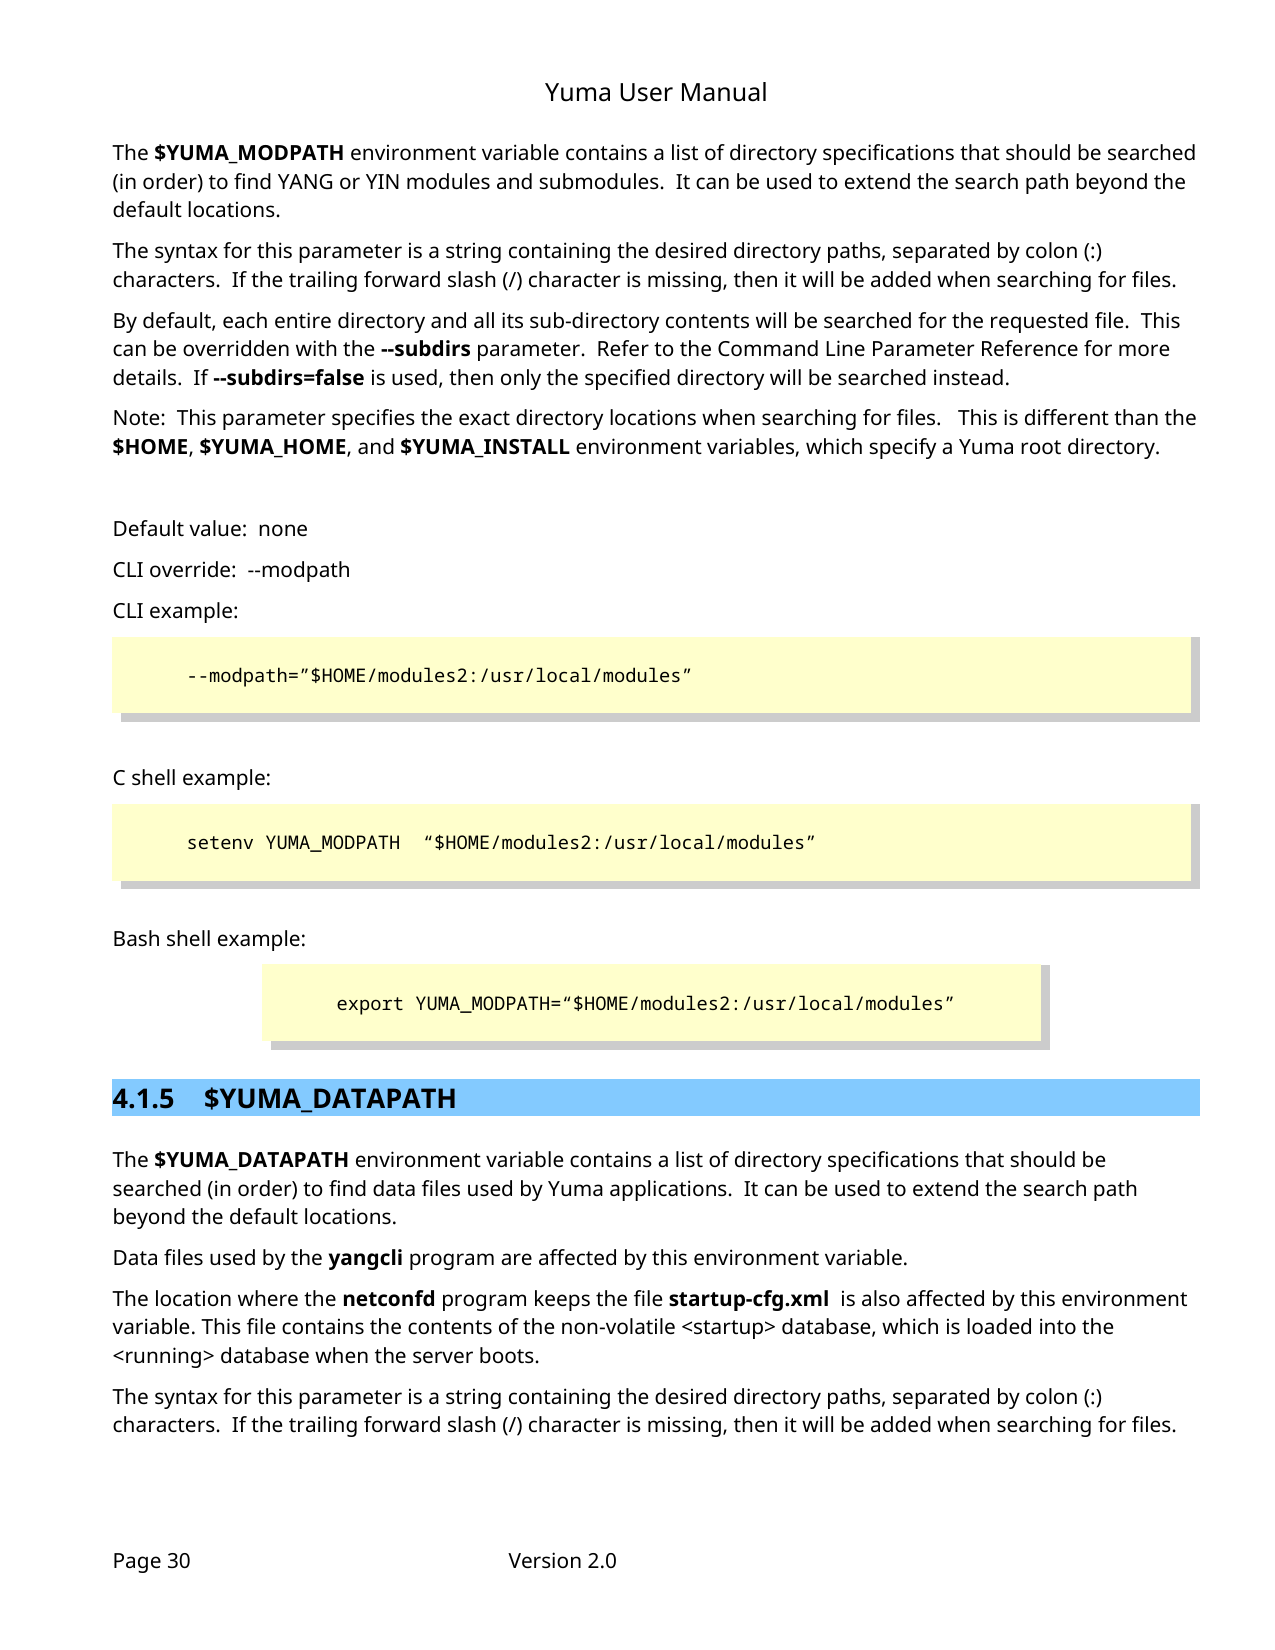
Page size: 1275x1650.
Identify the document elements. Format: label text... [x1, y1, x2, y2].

text export YUMA_MODPATH=“$HOME/modules2:/usr/local/modules” [262, 964, 1041, 1041]
subtitle $YUMA_DATAPATH [112, 1079, 1200, 1116]
text The $YUMA_DATAPATH environment variable contains a list of directory specifications that should be searched (in order) to find data files used by Yuma applications. It can be used to extend the search path beyond the default locations. [112, 1145, 1200, 1231]
text CLI example: [112, 596, 1200, 624]
text By default, each entire directory and all its sub-directory contents will be searched for the requested file. This can be overridden with the --subdirs parameter. Refer to the Command Line Parameter Reference for more details. If --subdirs=false is used, then only the specified directory will be searched instead. [112, 306, 1200, 391]
text --modpath=”$HOME/modules2:/usr/local/modules” [112, 637, 1191, 713]
text Bash shell example: [112, 924, 1200, 952]
text The syntax for this parameter is a string containing the desired directory paths, separated by colon (:) characters. If the trailing forward slash (/) character is missing, then it will be added when searching for files. [112, 236, 1200, 293]
text C shell example: [112, 763, 1200, 792]
text CLI override: --modpath [112, 555, 1200, 583]
text The syntax for this parameter is a string containing the desired directory paths, separated by colon (:) characters. If the trailing forward slash (/) character is missing, then it will be added when searching for files. [112, 1382, 1200, 1439]
text setenv YUMA_MODPATH “$HOME/modules2:/usr/local/modules” [112, 804, 1191, 881]
text The $YUMA_MODPATH environment variable contains a list of directory specifications that should be searched (in order) to find YANG or YIN modules and submodules. It can be used to extend the search path beyond the default locations. [112, 138, 1200, 224]
text Data files used by the yangcli program are affected by this environment variable. [112, 1243, 1200, 1272]
text The location where the netconfd program keeps the file startup-cfg.xml is also affected by this environment variable. This file contains the contents of the non-volatile <startup> database, which is loaded into the <running> database when the server boots. [112, 1284, 1200, 1369]
text Default value: none [112, 514, 1200, 542]
text Note: This parameter specifies the exact directory locations when searching for files. This is different than the $HOME, $YUMA_HOME, and $YUMA_INSTALL environment variables, which specify a Yuma root directory. [112, 403, 1200, 460]
